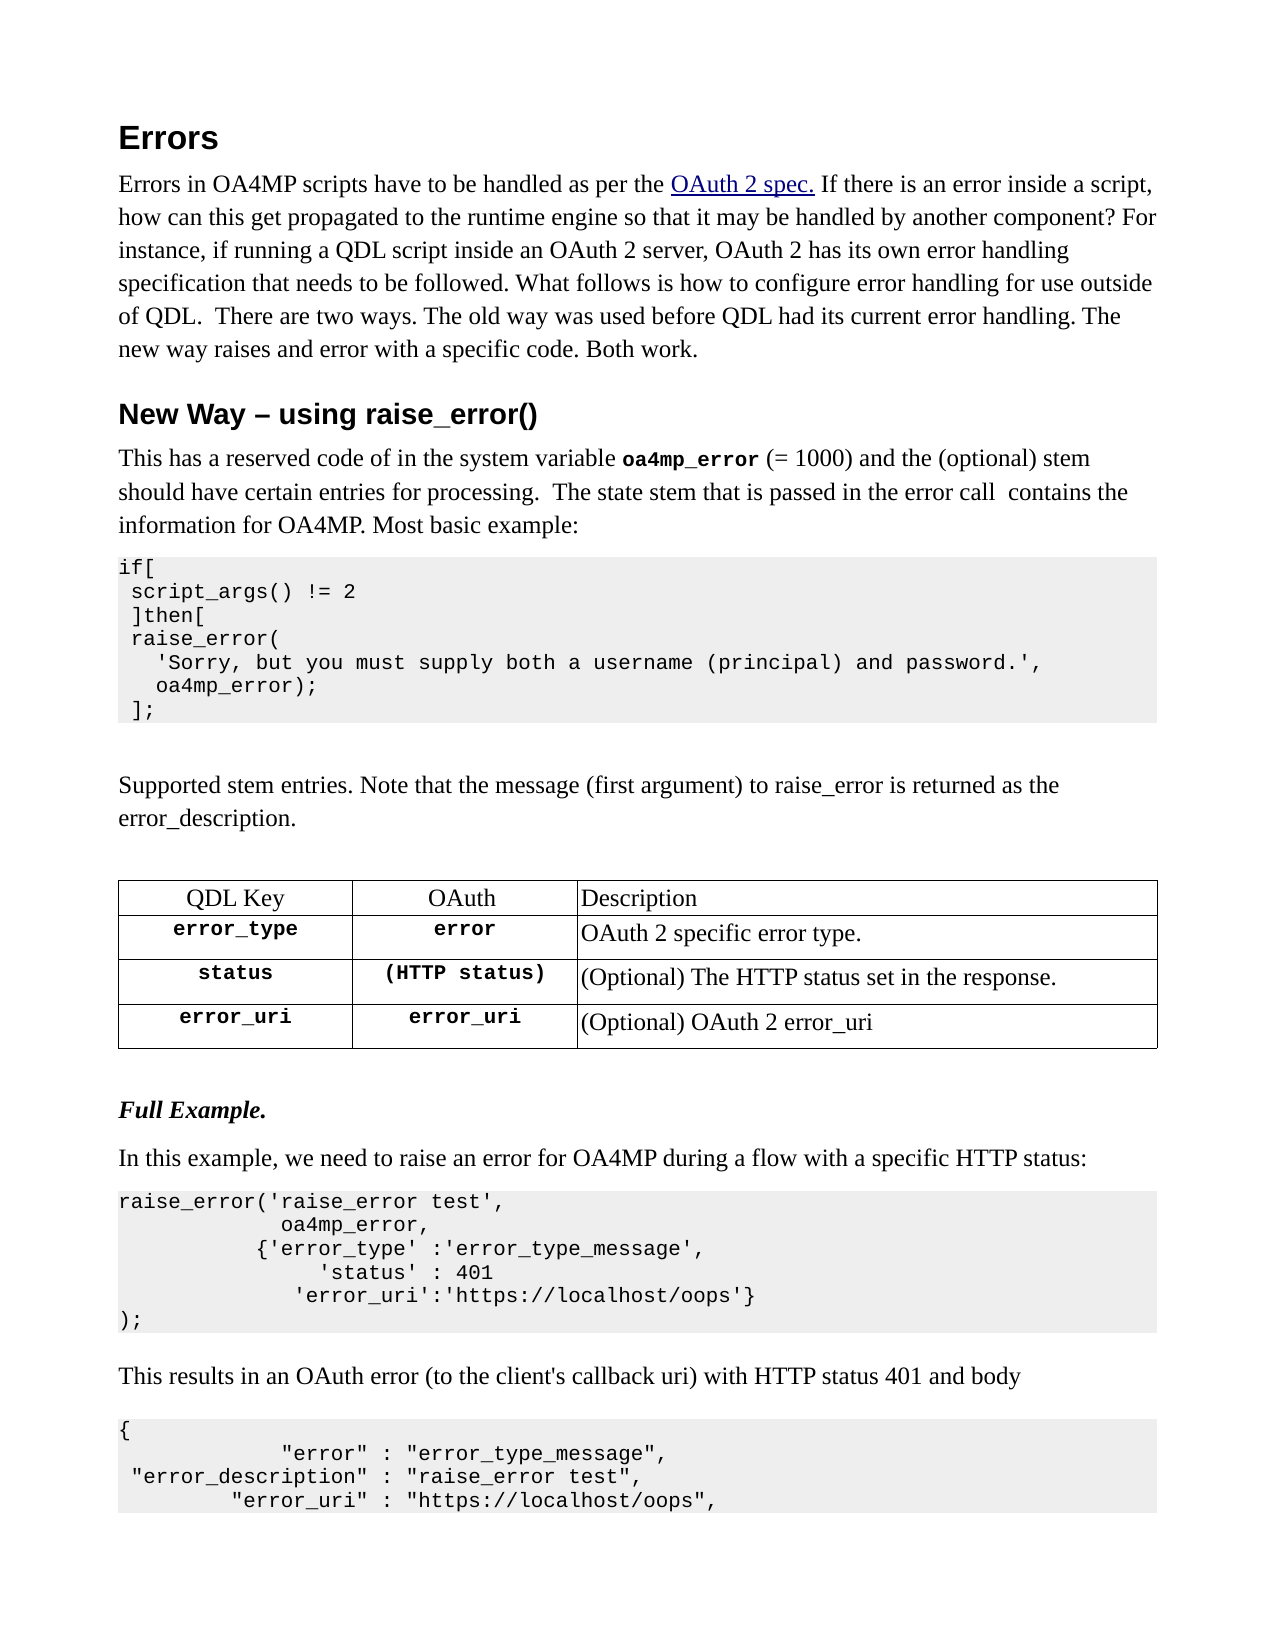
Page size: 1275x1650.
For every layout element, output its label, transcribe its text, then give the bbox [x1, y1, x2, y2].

table_cell error_uri [353, 1005, 577, 1048]
text 'Sorry, but you must supply both a username (principal) and password.', [118, 652, 1157, 676]
text oa4mp_error); ]; [118, 676, 1157, 723]
table_cell (Optional) OAuth 2 error_uri [578, 1005, 1157, 1048]
subtitle Errors [118, 118, 1157, 157]
table_cell (HTTP status) [353, 960, 577, 1003]
text In this example, we need to raise an error for OA4MP during a flow with a specific HTTP status: [118, 1143, 1157, 1172]
text oa4mp_error, [118, 1214, 1157, 1238]
table_cell error_type [119, 916, 352, 959]
text Full Example. [118, 1096, 1157, 1124]
table_cell OAuth 2 specific error type. [578, 916, 1157, 959]
text This results in an OAuth error (to the client's callback uri) with HTTP status 401 and body [118, 1361, 1157, 1390]
text raise_error('raise_error test', [118, 1191, 1157, 1214]
text ); [118, 1309, 1157, 1333]
text 'status' : 401 [118, 1262, 1157, 1285]
text "error" : "error_type_message", [118, 1442, 1157, 1466]
text if[ script_args() != 2 ]then[ raise_error( [118, 557, 1157, 652]
text {'error_type' :'error_type_message', [118, 1238, 1157, 1262]
text 'error_uri':'https://localhost/oops'} [118, 1285, 1157, 1309]
table_cell error [353, 916, 577, 959]
text This has a reserved code of in the system variable oa4mp_error (= 1000) and the (optional) stem should have certain entries for processing. The state stem that is passed in the error call contains the information for OA4MP. Most basic example: [118, 443, 1157, 538]
table_cell error_uri [119, 1005, 352, 1048]
text { [118, 1419, 1157, 1442]
table_cell (Optional) The HTTP status set in the response. [578, 960, 1157, 1003]
subtitle New Way – using raise_error() [118, 397, 1157, 430]
table_cell status [119, 960, 352, 1003]
text Errors in OA4MP scripts have to be handled as per the OAuth 2 spec. If there is an error inside a script, how can this get propagated to the runtime engine so that it may be handled by another component? For instance, if running a QDL script inside an OAuth 2 server, OAuth 2 has its own error handling specification that needs to be followed. What follows is how to configure error handling for use outside of QDL. There are two ways. The old way was used before QDL had its current error handling. The new way raises and error with a specific code. Both work. [118, 169, 1157, 363]
text "error_uri" : "https://localhost/oops", [118, 1490, 1157, 1513]
table_header QDL Key [119, 881, 352, 915]
text "error_description" : "raise_error test", [118, 1466, 1157, 1490]
table_header Description [578, 881, 1157, 915]
table_header OAuth [353, 881, 577, 915]
text Supported stem entries. Note that the message (first argument) to raise_error is returned as the error_description. [118, 770, 1157, 832]
